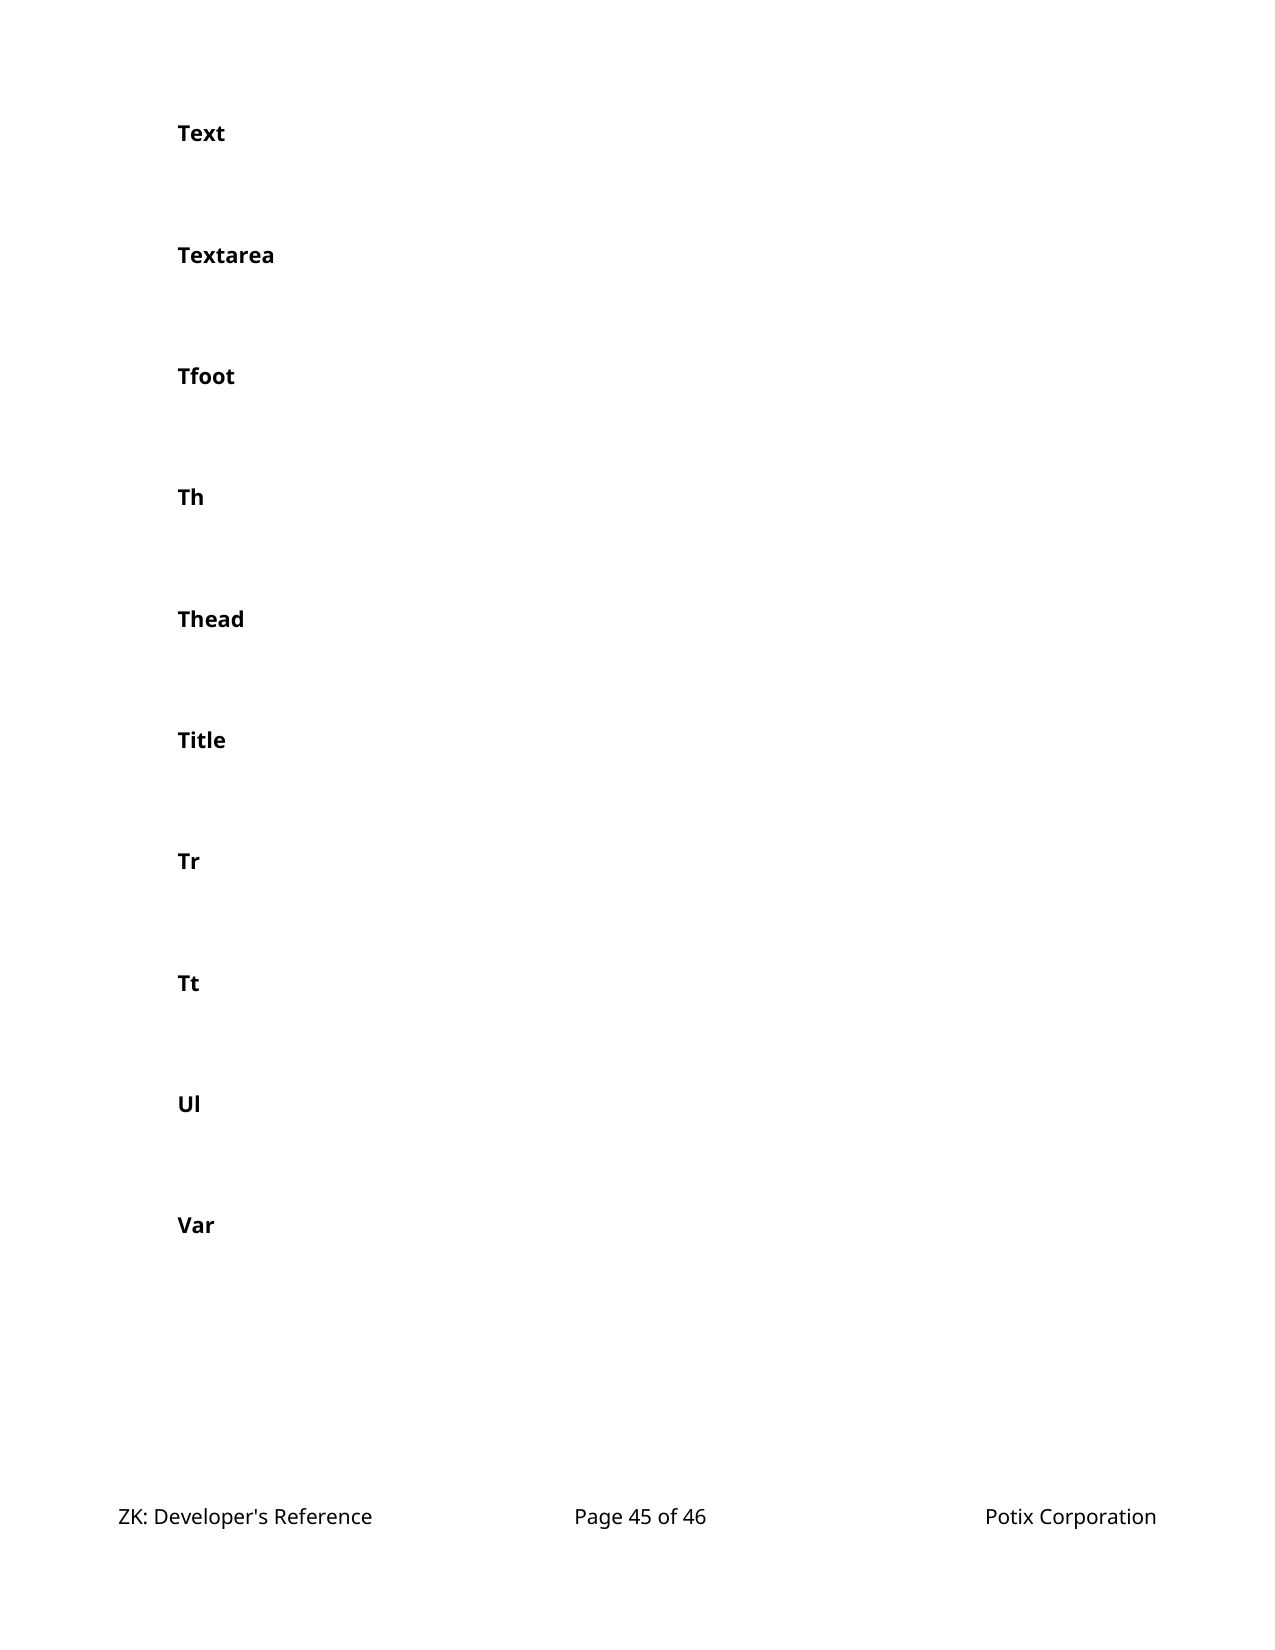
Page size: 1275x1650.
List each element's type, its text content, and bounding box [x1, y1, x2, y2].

subtitle Ul [177, 1089, 1157, 1119]
subtitle Tr [177, 846, 1157, 876]
subtitle Title [177, 725, 1157, 755]
subtitle Var [177, 1210, 1157, 1240]
subtitle Textarea [177, 239, 1157, 269]
subtitle Tfoot [177, 361, 1157, 391]
subtitle Text [177, 118, 1157, 148]
subtitle Tt [177, 968, 1157, 998]
subtitle Thead [177, 603, 1157, 633]
subtitle Th [177, 482, 1157, 512]
